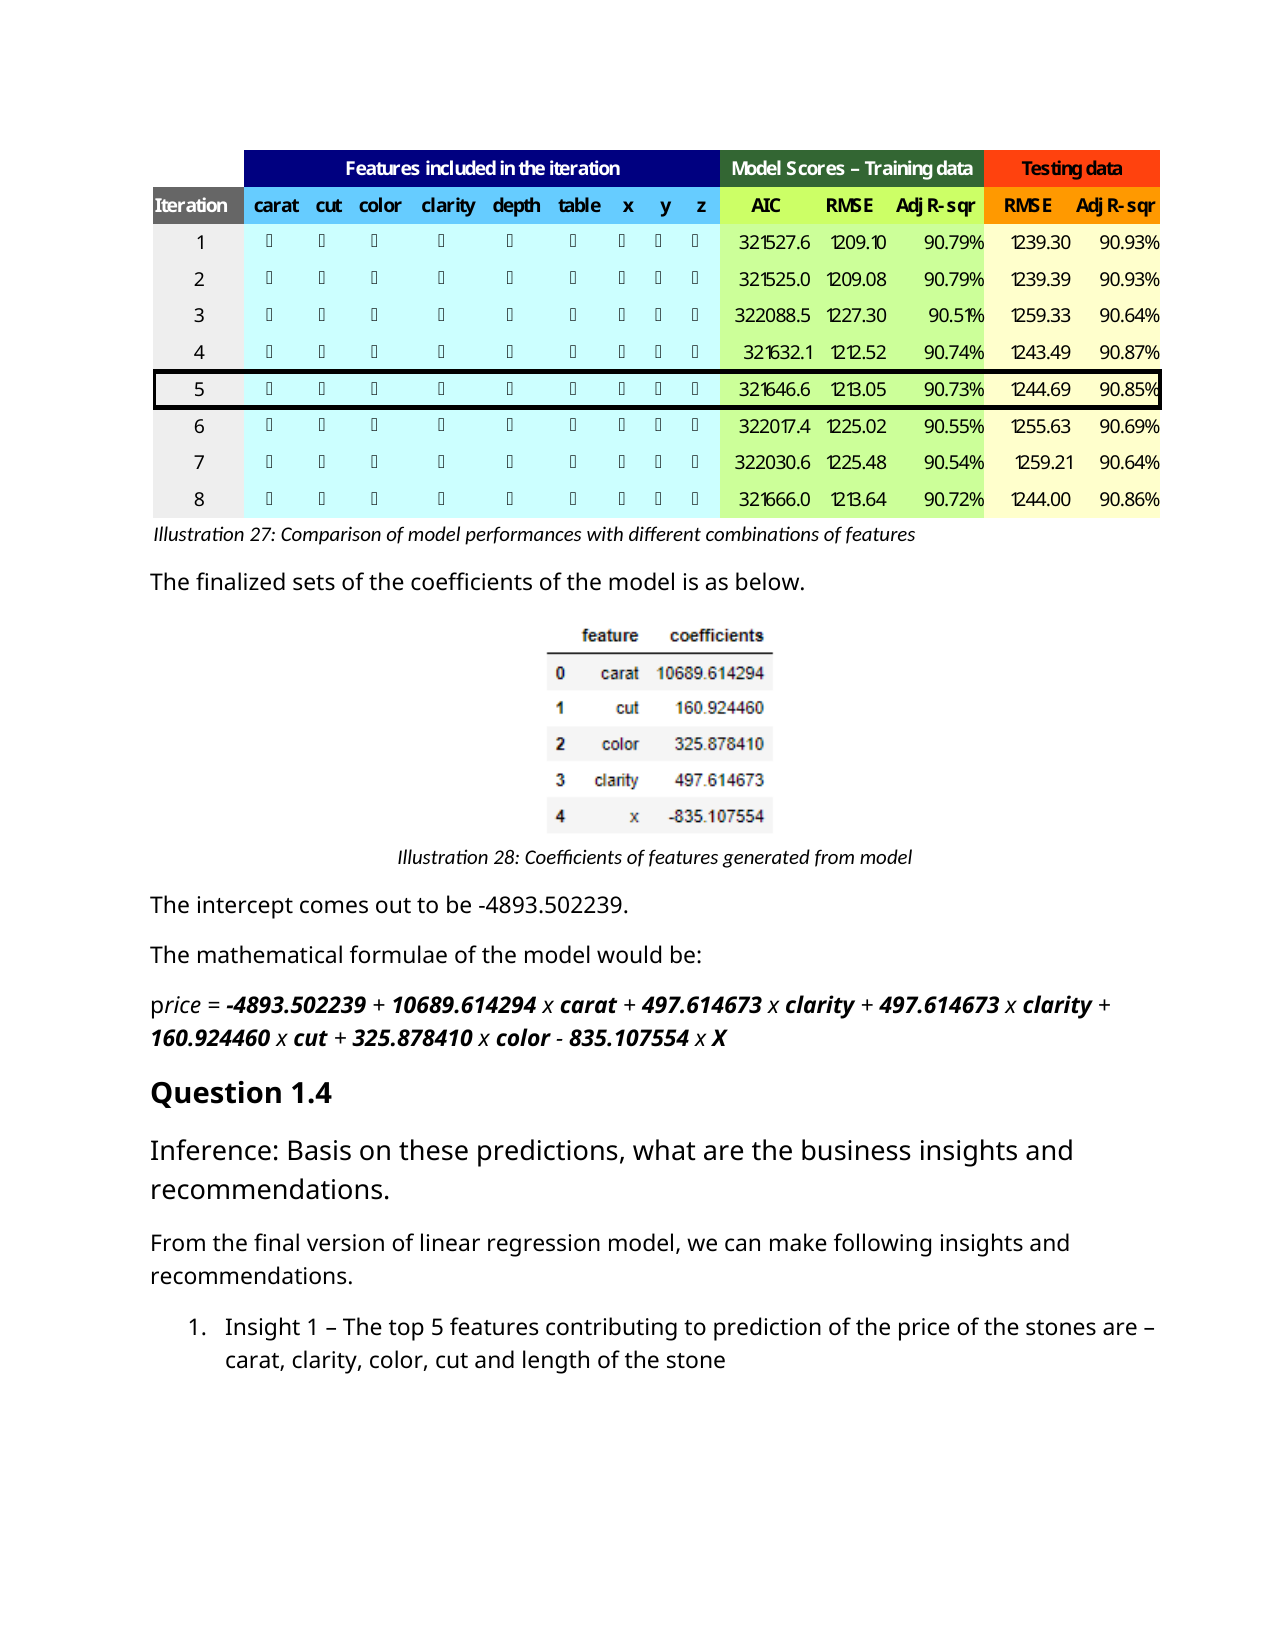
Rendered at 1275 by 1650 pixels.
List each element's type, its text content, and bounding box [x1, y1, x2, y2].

text From the final version of linear regression model, we can make following insights and recommendations. [150, 1227, 1172, 1292]
text Illustration 28: Coefficients of features generated from model [397, 628, 925, 870]
list Insight 1 – The top 5 features contributing to prediction of the price of the stones are – carat, clarity, color, cut and length of the stone [187, 1310, 1172, 1375]
text The intercept comes out to be -4893.502239. [150, 843, 1172, 920]
text The mathematical formulae of the model would be: [150, 939, 1172, 970]
text price = -4893.502239 + 10689.614294 x carat + 497.614673 x clarity + 497.614673 x clarity + 160.924460 x cut + 325.878410 x color - 835.107554 x X [150, 989, 1172, 1053]
text Illustration 27: Comparison of model performances with different combinations of features [153, 410, 1162, 547]
text [153, 162, 244, 187]
picture [541, 616, 781, 843]
text The finalized sets of the coefficients of the model is as below. [150, 150, 1172, 597]
text Inference: Basis on these predictions, what are the business insights and recommendations. [150, 1131, 1172, 1208]
text Question 1.4 [150, 1072, 1172, 1112]
